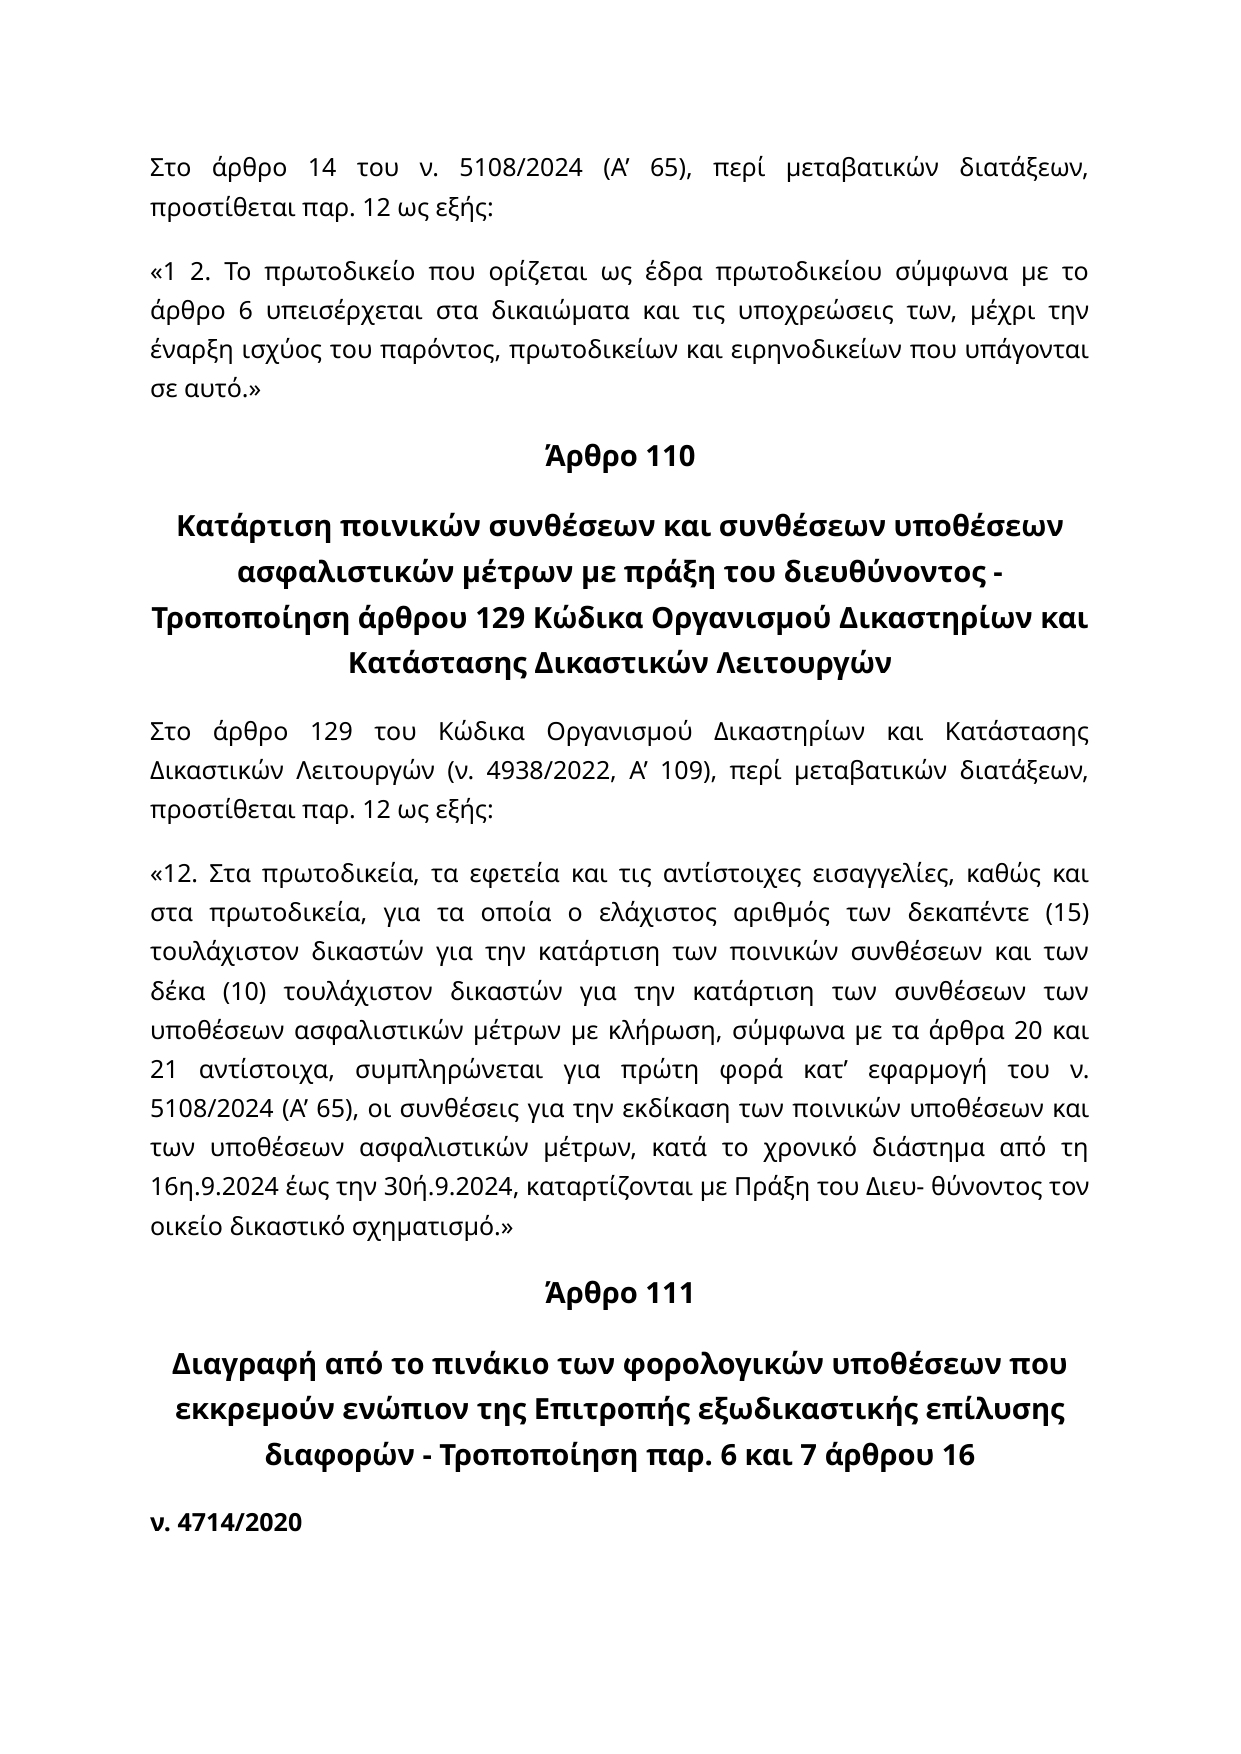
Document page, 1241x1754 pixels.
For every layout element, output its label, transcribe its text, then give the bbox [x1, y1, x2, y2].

subtitle Άρθρο 111 [150, 1272, 1090, 1312]
subtitle Διαγραφή από το πινάκιο των φορολογικών υποθέσεων που εκκρεμούν ενώπιον της Επιτροπής εξωδικαστικής επίλυσης διαφορών - Τροποποίηση παρ. 6 και 7 άρθρου 16 [150, 1343, 1090, 1474]
subtitle Άρθρο 110 [150, 435, 1090, 475]
text «1 2. Το πρωτοδικείο που ορίζεται ως έδρα πρωτοδικείου σύμφωνα με το άρθρο 6 υπεισέρχεται στα δικαιώματα και τις υποχρεώσεις των, μέχρι την έναρξη ισχύος του παρόντος, πρωτοδικείων και ειρηνοδικείων που υπάγονται σε αυτό.» [150, 253, 1090, 405]
subtitle Κατάρτιση ποινικών συνθέσεων και συνθέσεων υποθέσεων ασφαλιστικών μέτρων με πράξη του διευθύνοντος - Τροποποίηση άρθρου 129 Κώδικα Οργανισμού Δικαστηρίων και Κατάστασης Δικαστικών Λειτουργών [150, 506, 1090, 682]
text «12. Στα πρωτοδικεία, τα εφετεία και τις αντίστοιχες εισαγγελίες, καθώς και στα πρωτοδικεία, για τα οποία ο ελάχιστος αριθμός των δεκαπέντε (15) τουλάχιστον δικαστών για την κατάρτιση των ποινικών συνθέσεων και των δέκα (10) τουλάχιστον δικαστών για την κατάρτιση των συνθέσεων των υποθέσεων ασφαλιστικών μέτρων με κλήρωση, σύμφωνα με τα άρθρα 20 και 21 αντίστοιχα, συμπληρώνεται για πρώτη φορά κατ’ εφαρμογή του ν. 5108/2024 (Α’ 65), οι συνθέσεις για την εκδίκαση των ποινικών υποθέσεων και των υποθέσεων ασφαλιστικών μέτρων, κατά το χρονικό διάστημα από τη 16η.9.2024 έως την 30ή.9.2024, καταρτίζονται με Πράξη του Διευ- θύνοντος τον οικείο δικαστικό σχηματισμό.» [150, 856, 1090, 1242]
text Στο άρθρο 129 του Κώδικα Οργανισμού Δικαστηρίων και Κατάστασης Δικαστικών Λειτουργών (ν. 4938/2022, Α’ 109), περί μεταβατικών διατάξεων, προστίθεται παρ. 12 ως εξής: [150, 713, 1090, 826]
text ν. 4714/2020 [150, 1505, 1090, 1539]
text Στο άρθρο 14 του ν. 5108/2024 (Α’ 65), περί μεταβατικών διατάξεων, προστίθεται παρ. 12 ως εξής: [150, 150, 1090, 223]
